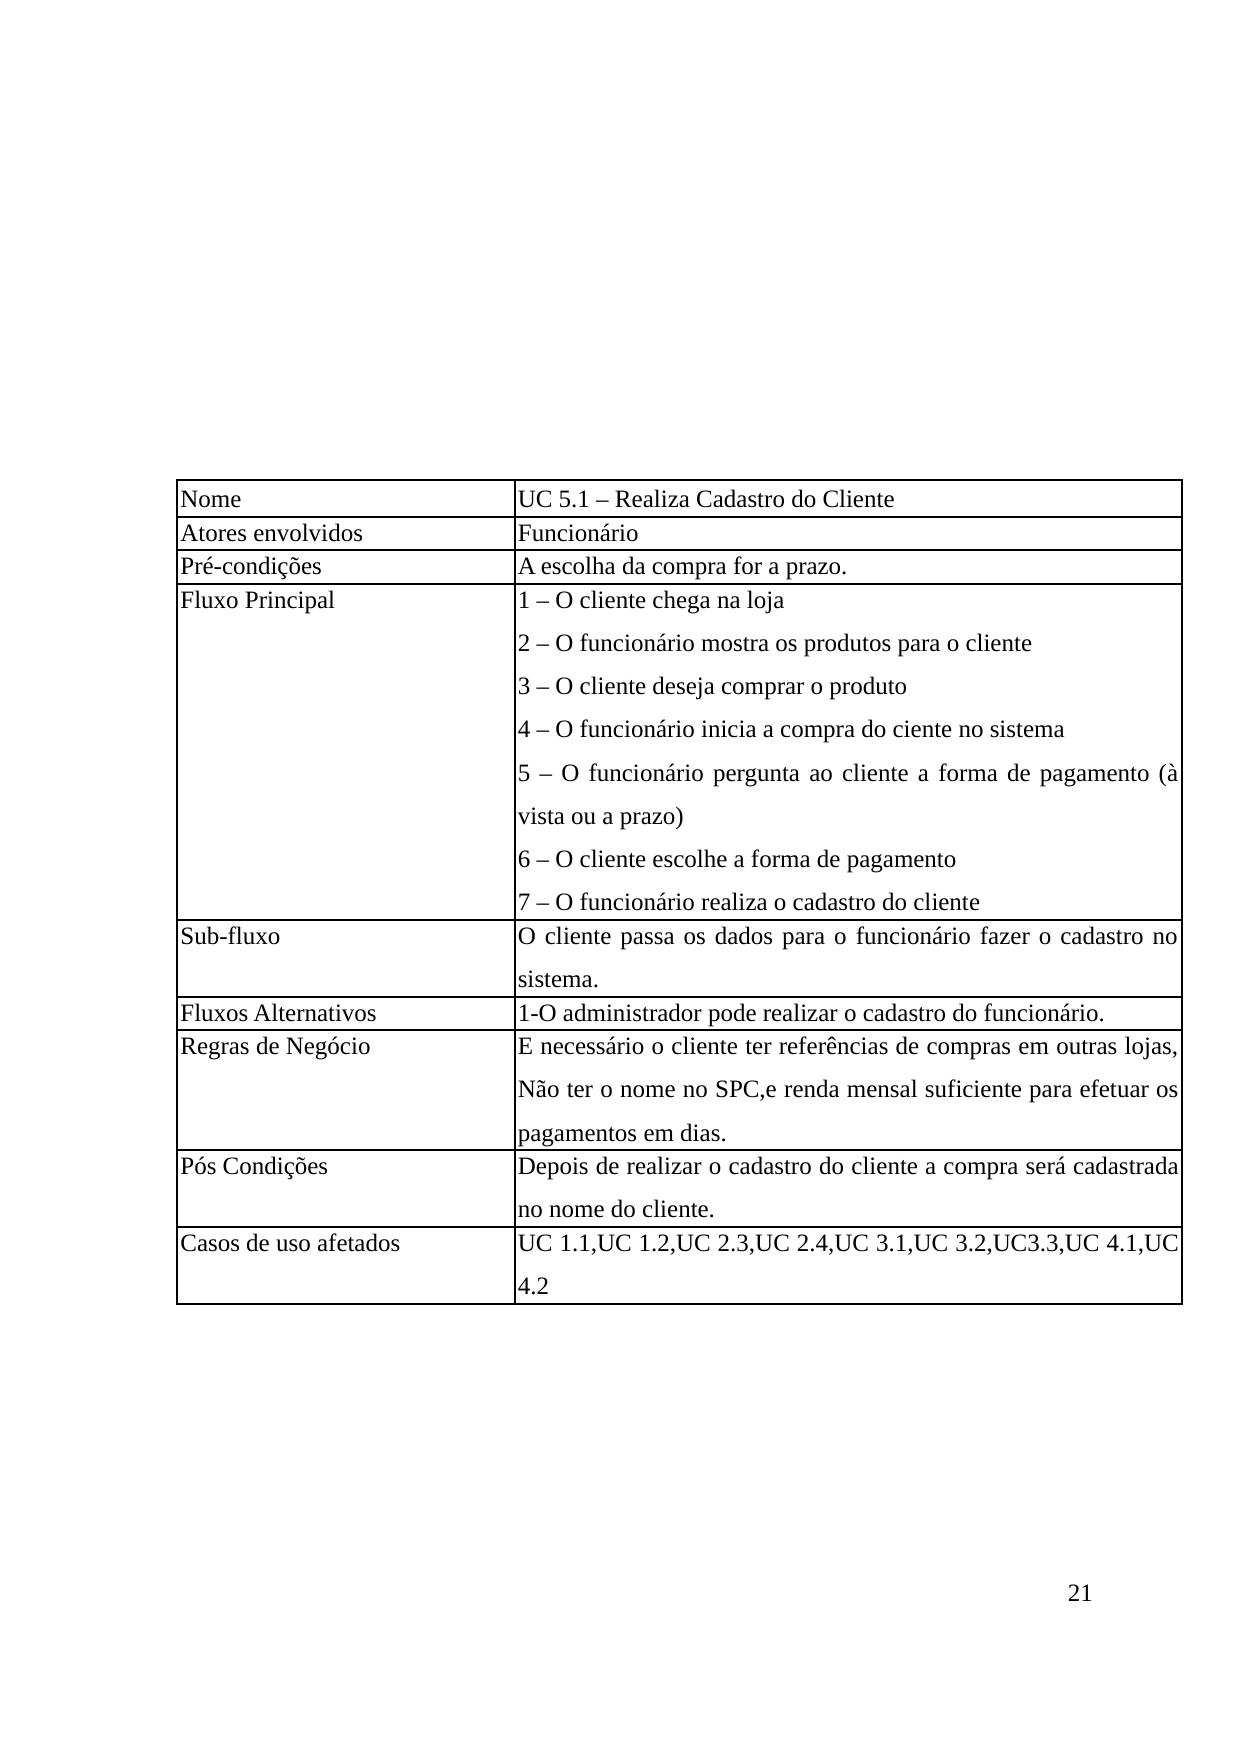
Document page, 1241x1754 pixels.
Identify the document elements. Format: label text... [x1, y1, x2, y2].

table_header UC 5.1 – Realiza Cadastro do Cliente [516, 481, 1181, 516]
table_cell Pós Condições [178, 1151, 514, 1226]
table_cell E necessário o cliente ter referências de compras em outras lojas, Não ter o nome no SPC,e renda mensal suficiente para efetuar os pagamentos em dias. [516, 1031, 1181, 1149]
table_cell Depois de realizar o cadastro do cliente a compra será cadastrada no nome do cliente. [516, 1151, 1181, 1226]
table_cell Fluxo Principal [178, 585, 514, 919]
table_cell Regras de Negócio [178, 1031, 514, 1149]
table_cell Sub-fluxo [178, 921, 514, 996]
table_cell A escolha da compra for a prazo. [516, 551, 1181, 583]
table_cell Funcionário [516, 518, 1181, 549]
table_cell 1-O administrador pode realizar o cadastro do funcionário. [516, 998, 1181, 1029]
table_cell Casos de uso afetados [178, 1228, 514, 1303]
table_cell 1 – O cliente chega na loja 2 – O funcionário mostra os produtos para o cliente 3 – O cliente deseja comprar o produto 4 – O funcionário inicia a compra do ciente no sistema 5 – O funcionário pergunta ao cliente a forma de pagamento (à vista ou a prazo) 6 – O cliente escolhe a forma de pagamento 7 – O funcionário realiza o cadastro do cliente [516, 585, 1181, 919]
table_cell UC 1.1,UC 1.2,UC 2.3,UC 2.4,UC 3.1,UC 3.2,UC3.3,UC 4.1,UC 4.2 [516, 1228, 1181, 1303]
table_header Nome [178, 481, 514, 516]
table_cell O cliente passa os dados para o funcionário fazer o cadastro no sistema. [516, 921, 1181, 996]
table_cell Atores envolvidos [178, 518, 514, 549]
table_cell Fluxos Alternativos [178, 998, 514, 1029]
table_cell Pré-condições [178, 551, 514, 583]
